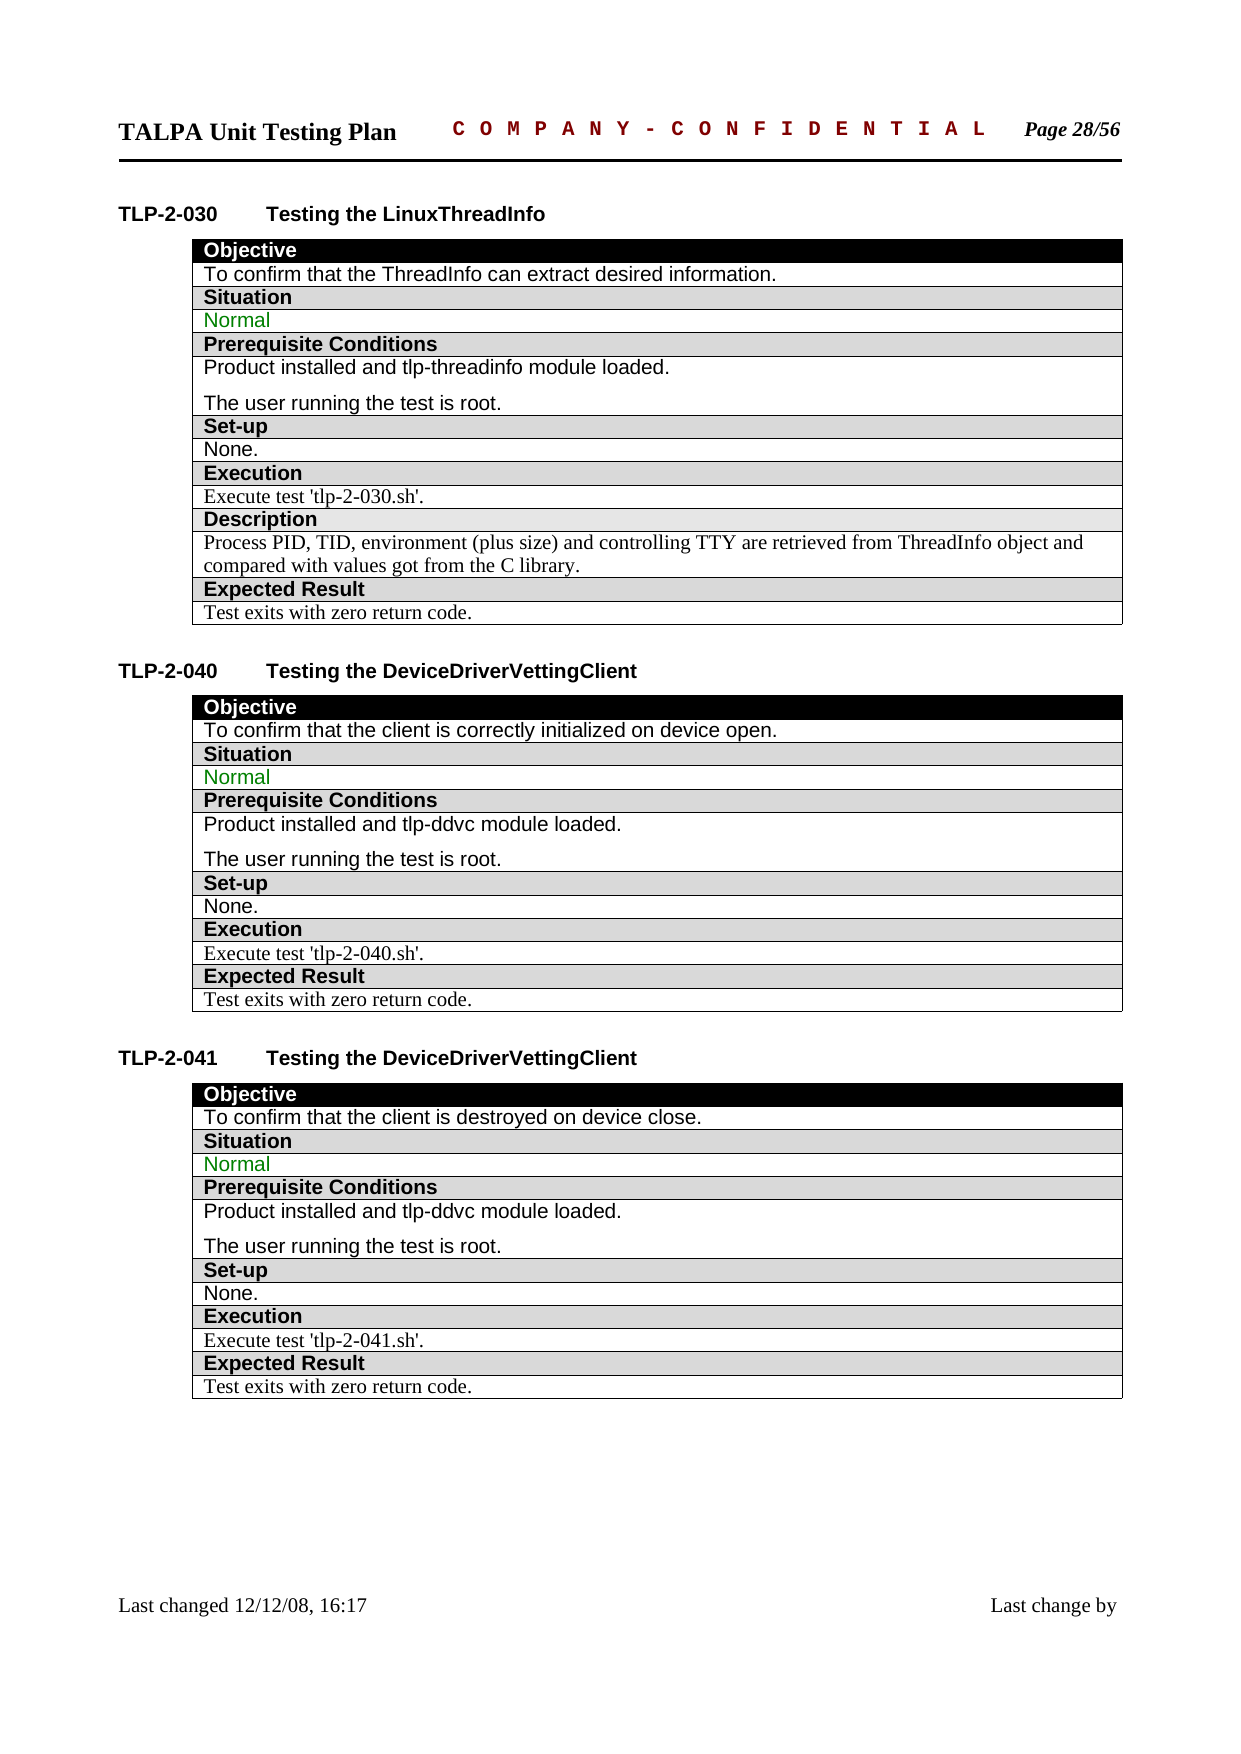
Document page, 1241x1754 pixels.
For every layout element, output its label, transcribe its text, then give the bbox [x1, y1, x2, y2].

text TLP-2-041 Testing the DeviceDriverVettingClient [118, 1047, 1122, 1070]
table_cell Normal [193, 766, 1122, 789]
table_cell Situation [193, 1130, 1122, 1153]
table_cell Product installed and tlp-ddvc module loaded. The user running the test is root. [193, 813, 1122, 871]
table_cell Test exits with zero return code. [193, 1376, 1122, 1398]
table_cell Situation [193, 287, 1122, 309]
table_cell Set-up [193, 1259, 1122, 1282]
table_cell Execution [193, 919, 1122, 941]
table_cell Execution [193, 1306, 1122, 1328]
table_cell To confirm that the client is correctly initialized on device open. [193, 720, 1122, 742]
table_cell Situation [193, 743, 1122, 765]
table_cell Test exits with zero return code. [193, 602, 1122, 624]
table_cell None. [193, 439, 1122, 461]
table_cell Set-up [193, 872, 1122, 895]
table_cell Expected Result [193, 965, 1122, 988]
table_cell Prerequisite Conditions [193, 333, 1122, 356]
table_cell Test exits with zero return code. [193, 989, 1122, 1011]
table_header Objective [193, 240, 1122, 262]
table_cell To confirm that the ThreadInfo can extract desired information. [193, 263, 1122, 286]
table_cell Product installed and tlp-threadinfo module loaded. The user running the test is root. [193, 357, 1122, 415]
table_cell To confirm that the client is destroyed on device close. [193, 1107, 1122, 1129]
table_cell Description [193, 509, 1122, 531]
table_cell Process PID, TID, environment (plus size) and controlling TTY are retrieved from ThreadInfo object and compared with values got from the C library. [193, 532, 1122, 577]
text TLP-2-030 Testing the LinuxThreadInfo [118, 203, 1122, 226]
table_cell None. [193, 896, 1122, 918]
table_header Objective [193, 696, 1122, 719]
table_cell Normal [193, 310, 1122, 332]
table_cell Prerequisite Conditions [193, 1177, 1122, 1199]
table_header Objective [193, 1084, 1122, 1106]
table_cell Normal [193, 1154, 1122, 1176]
table_cell Execute test 'tlp-2-041.sh'. [193, 1329, 1122, 1351]
table_cell Execute test 'tlp-2-030.sh'. [193, 486, 1122, 508]
table_cell Prerequisite Conditions [193, 790, 1122, 812]
table_cell Expected Result [193, 578, 1122, 601]
table_cell None. [193, 1283, 1122, 1305]
table_cell Expected Result [193, 1352, 1122, 1375]
table_cell Product installed and tlp-ddvc module loaded. The user running the test is root. [193, 1200, 1122, 1258]
text TLP-2-040 Testing the DeviceDriverVettingClient [118, 659, 1122, 683]
table_cell Set-up [193, 416, 1122, 438]
table_cell Execute test 'tlp-2-040.sh'. [193, 942, 1122, 964]
table_cell Execution [193, 462, 1122, 485]
